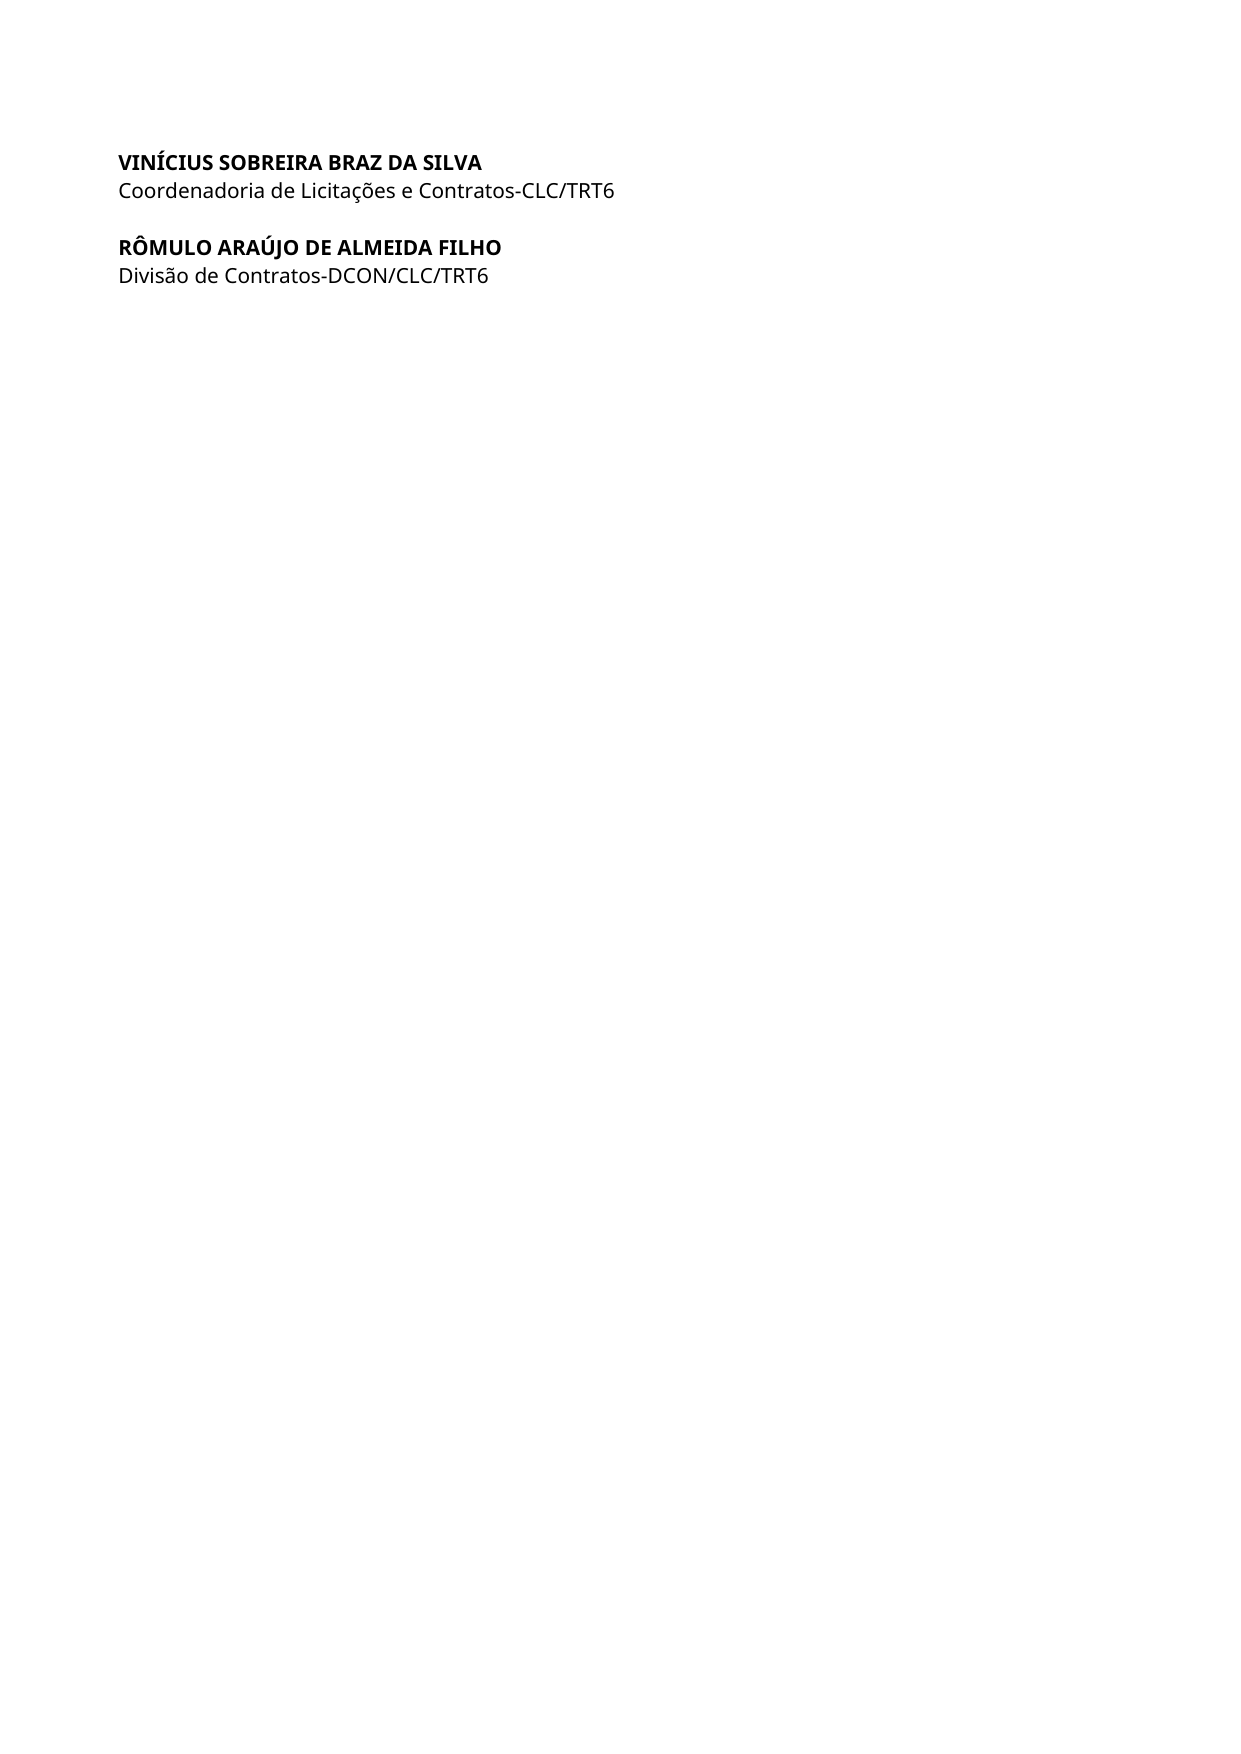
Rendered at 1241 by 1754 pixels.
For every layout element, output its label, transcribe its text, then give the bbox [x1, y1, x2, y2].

text RÔMULO ARAÚJO DE ALMEIDA FILHO [118, 233, 1122, 261]
text VINÍCIUS SOBREIRA BRAZ DA SILVA [118, 148, 1122, 176]
text Divisão de Contratos-DCON/CLC/TRT6 [118, 261, 1122, 290]
text Coordenadoria de Licitações e Contratos-CLC/TRT6 [118, 176, 1122, 204]
